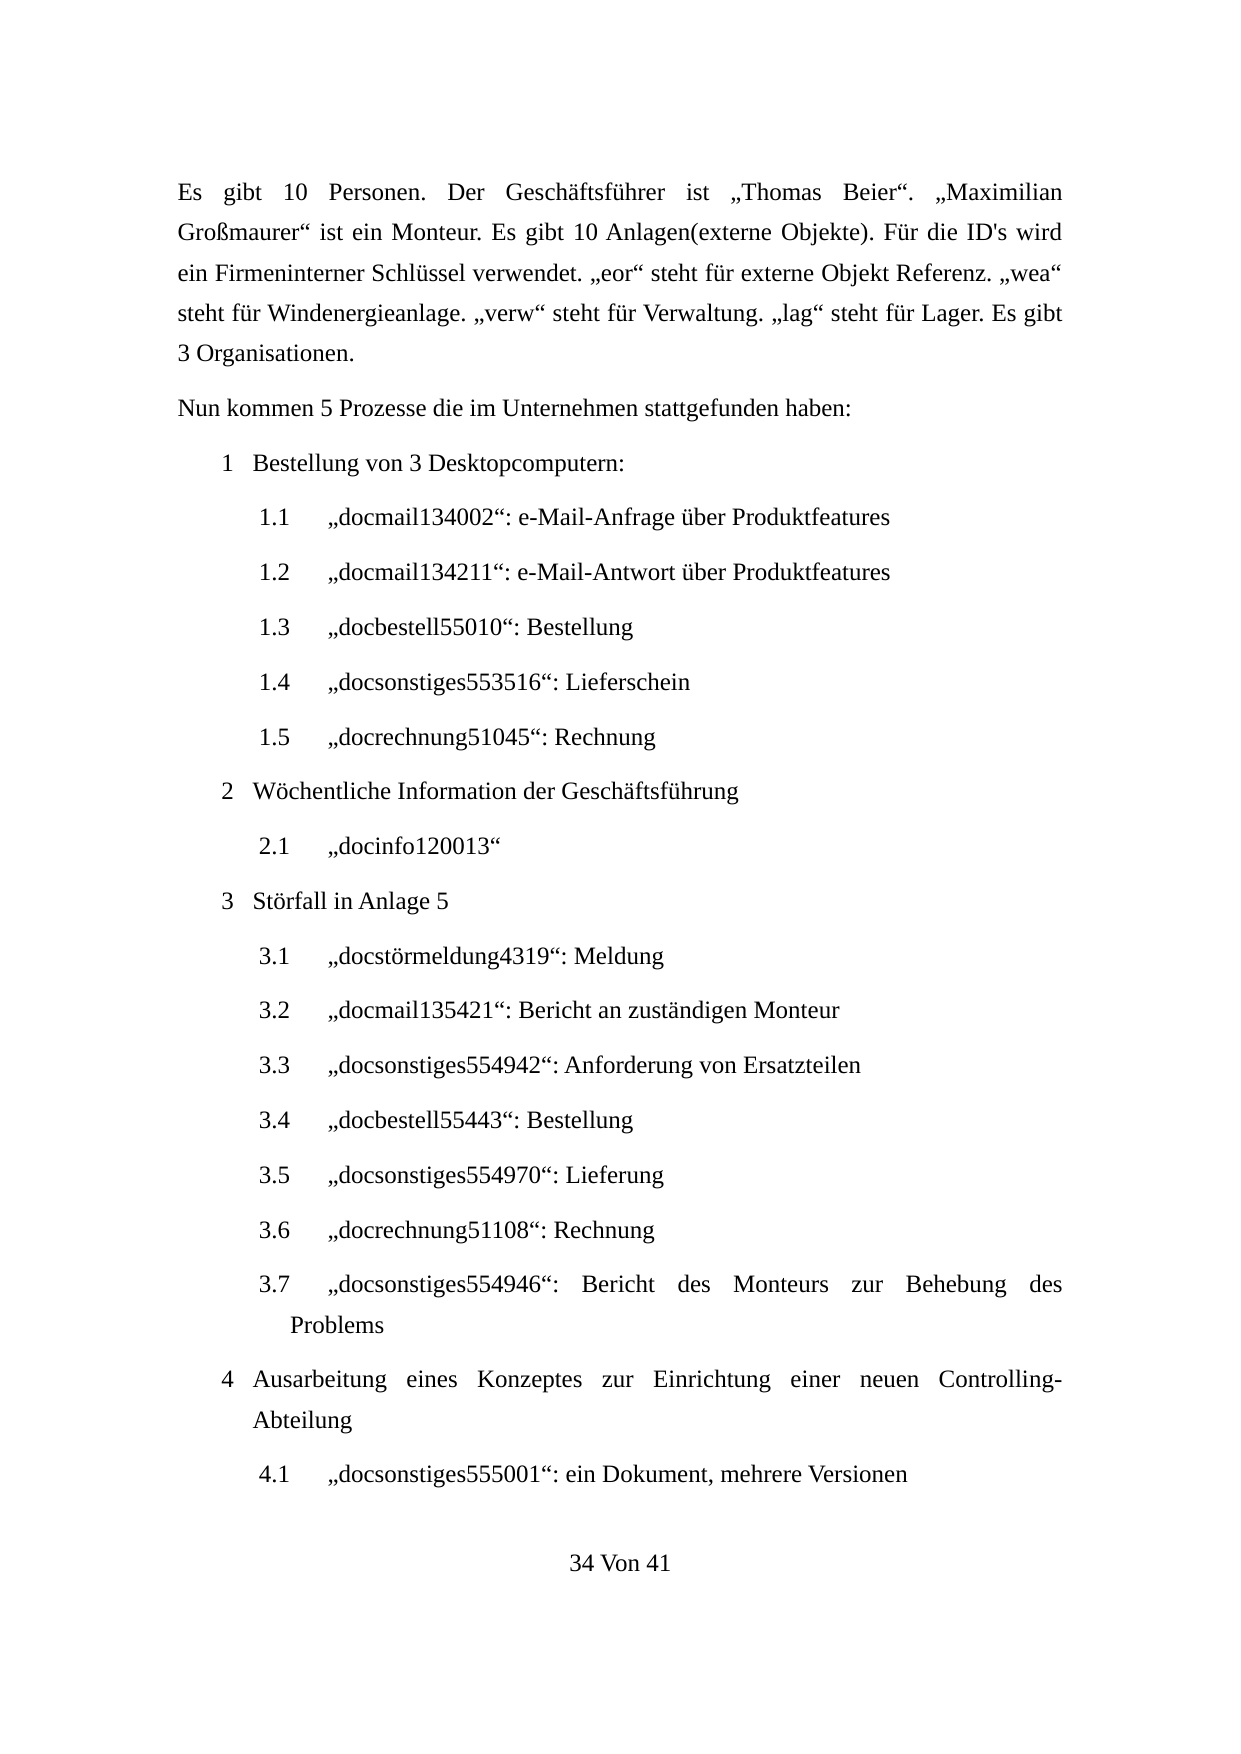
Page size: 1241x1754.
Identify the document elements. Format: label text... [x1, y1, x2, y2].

list „docmail135421“: Bericht an zuständigen Monteur [252, 996, 1063, 1024]
list „docstörmeldung4319“: Meldung [252, 941, 1063, 969]
list „docmail134002“: e-Mail-Anfrage über Produktfeatures [252, 502, 1063, 531]
list „docsonstiges555001“: ein Dokument, mehrere Versionen [252, 1459, 1063, 1488]
list „docbestell55010“: Bestellung [252, 612, 1063, 641]
list Ausarbeitung eines Konzeptes zur Einrichtung einer neuen Controlling-Abteilung [215, 1364, 1063, 1433]
list „docsonstiges554946“: Bericht des Monteurs zur Behebung des Problems [252, 1269, 1063, 1338]
text Es gibt 10 Personen. Der Geschäftsführer ist „Thomas Beier“. „Maximilian Großmaurer“ ist ein Monteur. Es gibt 10 Anlagen(externe Objekte). Für die ID's wird ein Firmeninterner Schlüssel verwendet. „eor“ steht für externe Objekt Referenz. „wea“ steht für Windenergieanlage. „verw“ steht für Verwaltung. „lag“ steht für Lager. Es gibt 3 Organisationen. [177, 177, 1063, 367]
text Nun kommen 5 Prozesse die im Unternehmen stattgefunden haben: [177, 393, 1063, 422]
list Bestellung von 3 Desktopcomputern: [215, 448, 1063, 476]
list „docsonstiges554942“: Anforderung von Ersatzteilen [252, 1050, 1063, 1079]
list „docrechnung51045“: Rechnung [252, 722, 1063, 750]
list Wöchentliche Information der Geschäftsführung [215, 776, 1063, 805]
list „docsonstiges554970“: Lieferung [252, 1160, 1063, 1189]
list „docinfo120013“ [252, 831, 1063, 860]
list Störfall in Anlage 5 [215, 886, 1063, 915]
list „docrechnung51108“: Rechnung [252, 1215, 1063, 1243]
list „docsonstiges553516“: Lieferschein [252, 667, 1063, 696]
list „docmail134211“: e-Mail-Antwort über Produktfeatures [252, 557, 1063, 586]
list „docbestell55443“: Bestellung [252, 1105, 1063, 1134]
